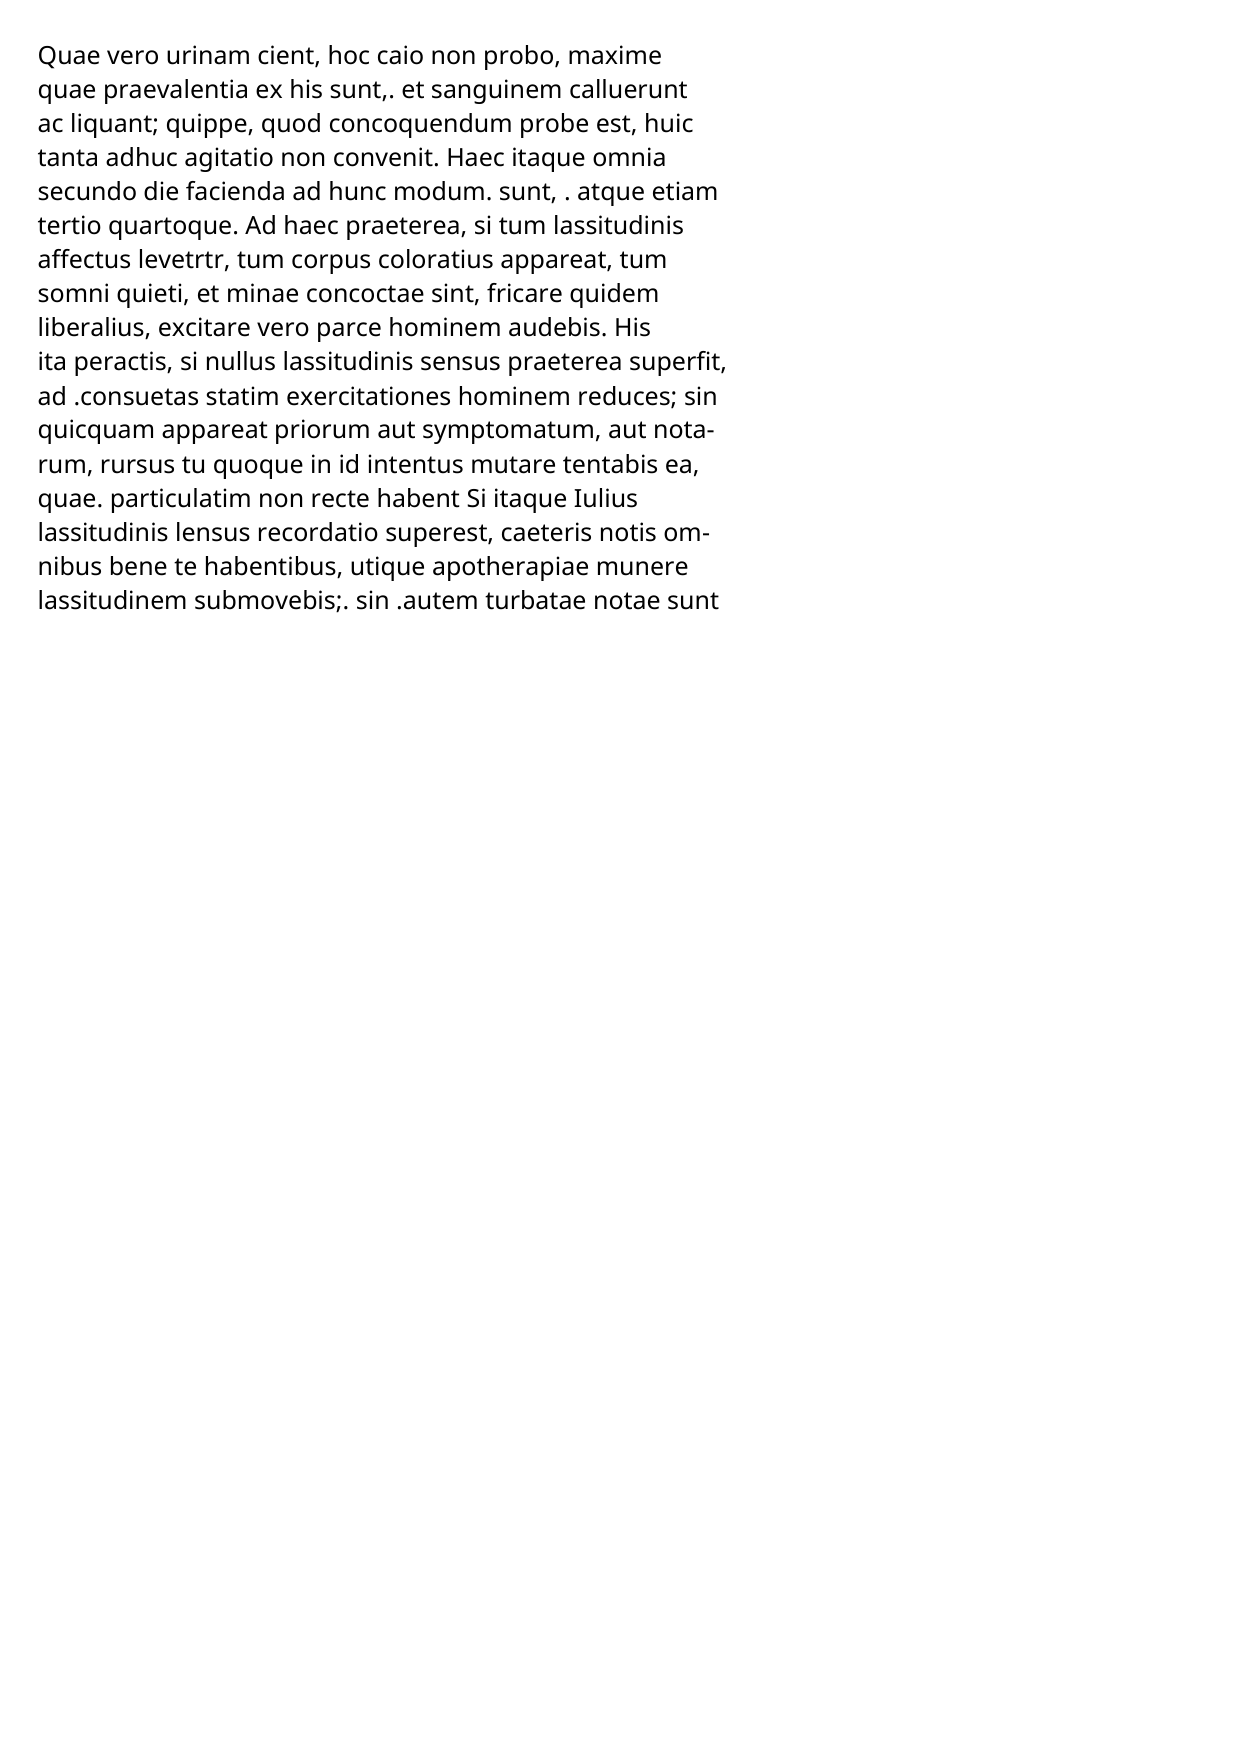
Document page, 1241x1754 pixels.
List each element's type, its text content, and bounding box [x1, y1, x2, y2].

text Quae vero urinam cient, hoc caio non probo, maxime quae praevalentia ex his sunt,. et sanguinem calluerunt ac liquant; quippe, quod concoquendum probe est, huic tanta adhuc agitatio non convenit. Haec itaque omnia secundo die facienda ad hunc modum. sunt, . atque etiam tertio quartoque. Ad haec praeterea, si tum lassitudinis affectus levetrtr, tum corpus coloratius appareat, tum somni quieti, et minae concoctae sint, fricare quidem liberalius, excitare vero parce hominem audebis. His ita peractis, si nullus lassitudinis sensus praeterea superfit, ad .consuetas statim exercitationes hominem reduces; sin quicquam appareat priorum aut symptomatum, aut nota- rum, rursus tu quoque in id intentus mutare tentabis ea, quae. particulatim non recte habent Si itaque Iulius lassitudinis lensus recordatio superest, caeteris notis om- nibus bene te habentibus, utique apotherapiae munere lassitudinem submovebis;. sin .autem turbatae notae sunt [37, 37, 1203, 617]
